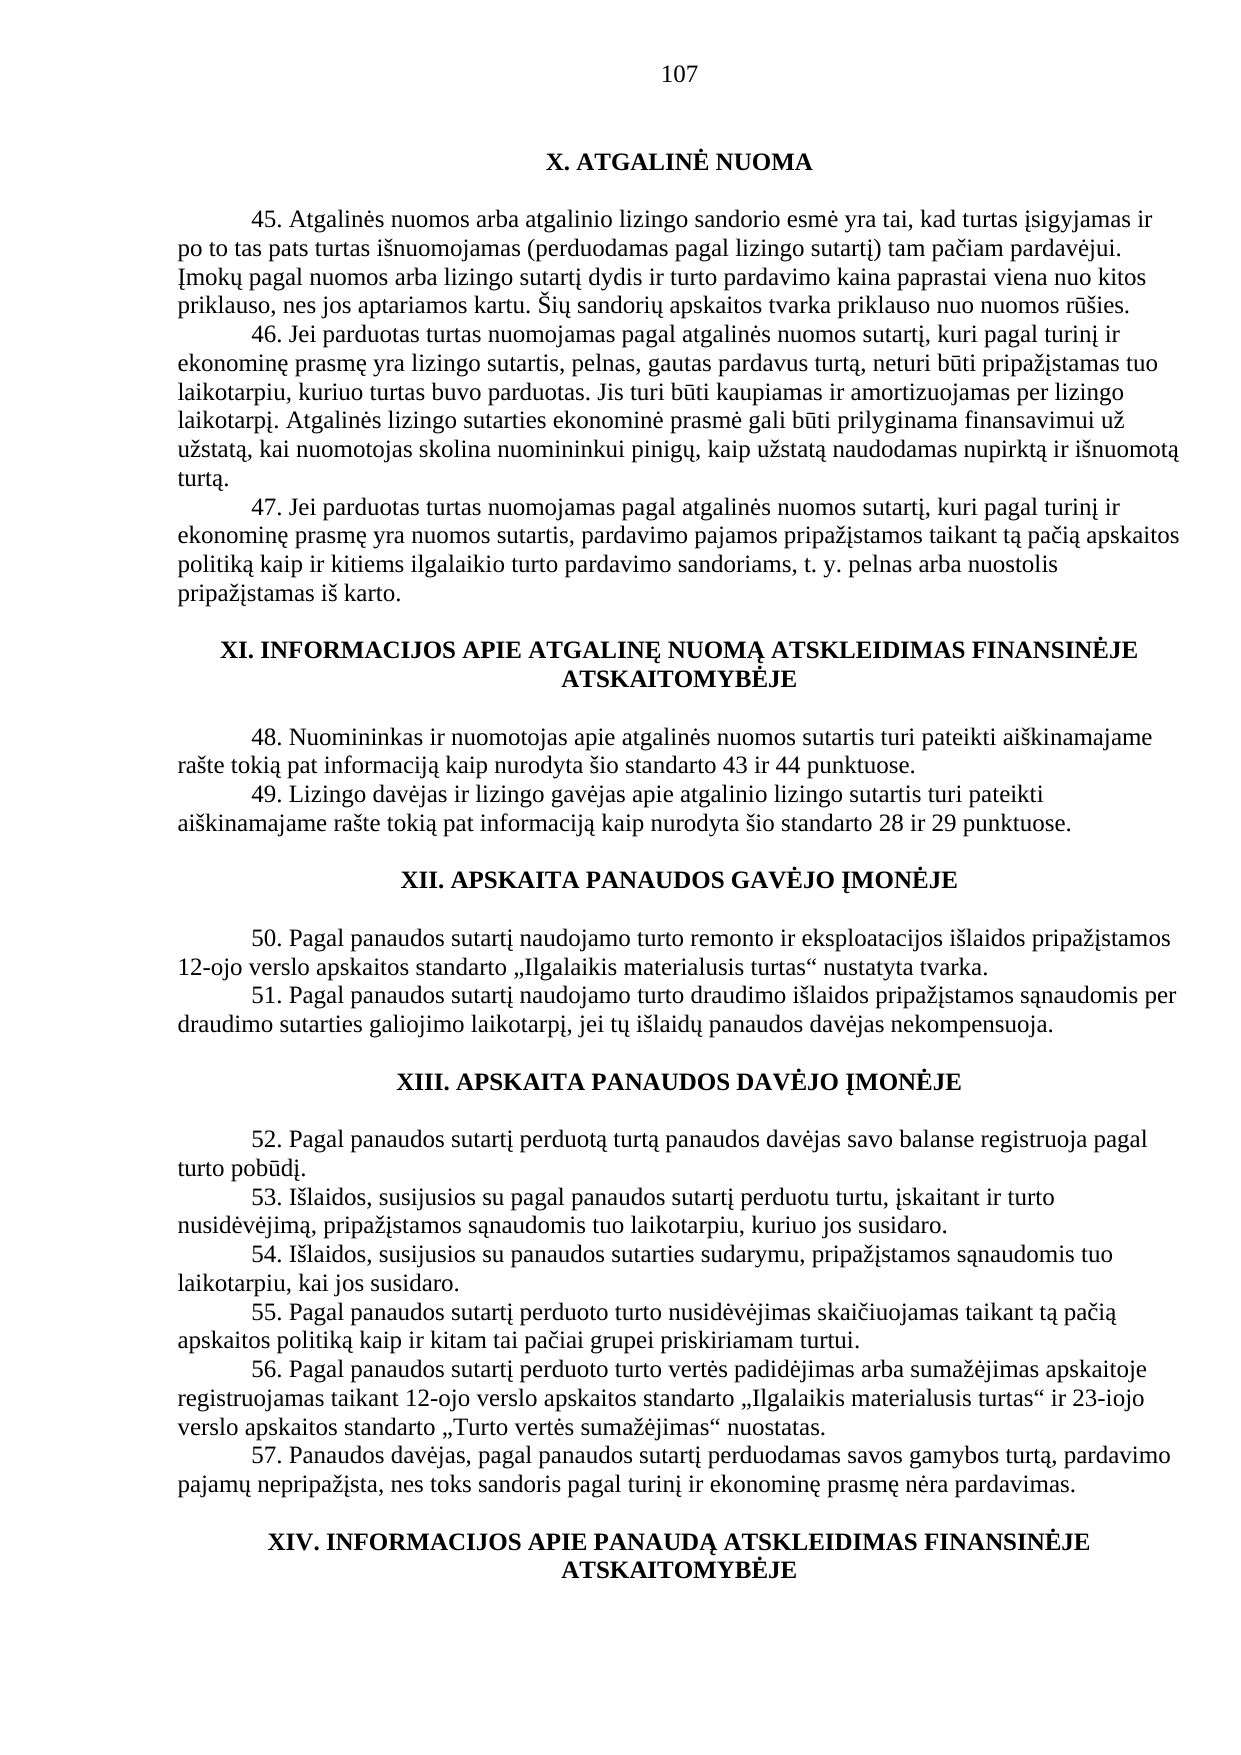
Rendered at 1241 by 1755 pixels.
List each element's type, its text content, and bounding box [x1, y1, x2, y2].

text 45. Atgalinės nuomos arba atgalinio lizingo sandorio esmė yra tai, kad turtas įsigyjamas ir po to tas pats turtas išnuomojamas (perduodamas pagal lizingo sutartį) tam pačiam pardavėjui. Įmokų pagal nuomos arba lizingo sutartį dydis ir turto pardavimo kaina paprastai viena nuo kitos priklauso, nes jos aptariamos kartu. Šių sandorių apskaitos tvarka priklauso nuo nuomos rūšies. [177, 204, 1181, 319]
text X. ATGALINĖ NUOMA [177, 147, 1181, 176]
text 46. Jei parduotas turtas nuomojamas pagal atgalinės nuomos sutartį, kuri pagal turinį ir ekonominę prasmę yra lizingo sutartis, pelnas, gautas pardavus turtą, neturi būti pripažįstamas tuo laikotarpiu, kuriuo turtas buvo parduotas. Jis turi būti kaupiamas ir amortizuojamas per lizingo laikotarpį. Atgalinės lizingo sutarties ekonominė prasmė gali būti prilyginama finansavimui už užstatą, kai nuomotojas skolina nuomininkui pinigų, kaip užstatą naudodamas nupirktą ir išnuomotą turtą. [177, 319, 1181, 492]
text XIV. INFORMACIJOS APIE PANAUDĄ ATSKLEIDIMAS FINANSINĖJE ATSKAITOMYBĖJE [177, 1527, 1181, 1584]
text 53. Išlaidos, susijusios su pagal panaudos sutartį perduotu turtu, įskaitant ir turto nusidėvėjimą, pripažįstamos sąnaudomis tuo laikotarpiu, kuriuo jos susidaro. [177, 1182, 1181, 1239]
text XII. APSKAITA PANAUDOS GAVĖJO ĮMONĖJE [177, 866, 1181, 894]
text 48. Nuomininkas ir nuomotojas apie atgalinės nuomos sutartis turi pateikti aiškinamajame rašte tokią pat informaciją kaip nurodyta šio standarto 43 ir 44 punktuose. [177, 722, 1181, 779]
text 54. Išlaidos, susijusios su panaudos sutarties sudarymu, pripažįstamos sąnaudomis tuo laikotarpiu, kai jos susidaro. [177, 1239, 1181, 1297]
text 49. Lizingo davėjas ir lizingo gavėjas apie atgalinio lizingo sutartis turi pateikti aiškinamajame rašte tokią pat informaciją kaip nurodyta šio standarto 28 ir 29 punktuose. [177, 779, 1181, 837]
text 52. Pagal panaudos sutartį perduotą turtą panaudos davėjas savo balanse registruoja pagal turto pobūdį. [177, 1124, 1181, 1182]
text XI. INFORMACIJOS APIE ATGALINĘ NUOMĄ ATSKLEIDIMAS FINANSINĖJE ATSKAITOMYBĖJE [177, 636, 1181, 693]
text 57. Panaudos davėjas, pagal panaudos sutartį perduodamas savos gamybos turtą, pardavimo pajamų nepripažįsta, nes toks sandoris pagal turinį ir ekonominę prasmę nėra pardavimas. [177, 1441, 1181, 1498]
text XIII. APSKAITA PANAUDOS DAVĖJO ĮMONĖJE [177, 1067, 1181, 1096]
text 47. Jei parduotas turtas nuomojamas pagal atgalinės nuomos sutartį, kuri pagal turinį ir ekonominę prasmę yra nuomos sutartis, pardavimo pajamos pripažįstamos taikant tą pačią apskaitos politiką kaip ir kitiems ilgalaikio turto pardavimo sandoriams, t. y. pelnas arba nuostolis pripažįstamas iš karto. [177, 492, 1181, 607]
text 50. Pagal panaudos sutartį naudojamo turto remonto ir eksploatacijos išlaidos pripažįstamos 12-ojo verslo apskaitos standarto „Ilgalaikis materialusis turtas“ nustatyta tvarka. [177, 923, 1181, 981]
text 51. Pagal panaudos sutartį naudojamo turto draudimo išlaidos pripažįstamos sąnaudomis per draudimo sutarties galiojimo laikotarpį, jei tų išlaidų panaudos davėjas nekompensuoja. [177, 981, 1181, 1038]
text 56. Pagal panaudos sutartį perduoto turto vertės padidėjimas arba sumažėjimas apskaitoje registruojamas taikant 12-ojo verslo apskaitos standarto „Ilgalaikis materialusis turtas“ ir 23-iojo verslo apskaitos standarto „Turto vertės sumažėjimas“ nuostatas. [177, 1354, 1181, 1441]
text 55. Pagal panaudos sutartį perduoto turto nusidėvėjimas skaičiuojamas taikant tą pačią apskaitos politiką kaip ir kitam tai pačiai grupei priskiriamam turtui. [177, 1297, 1181, 1354]
